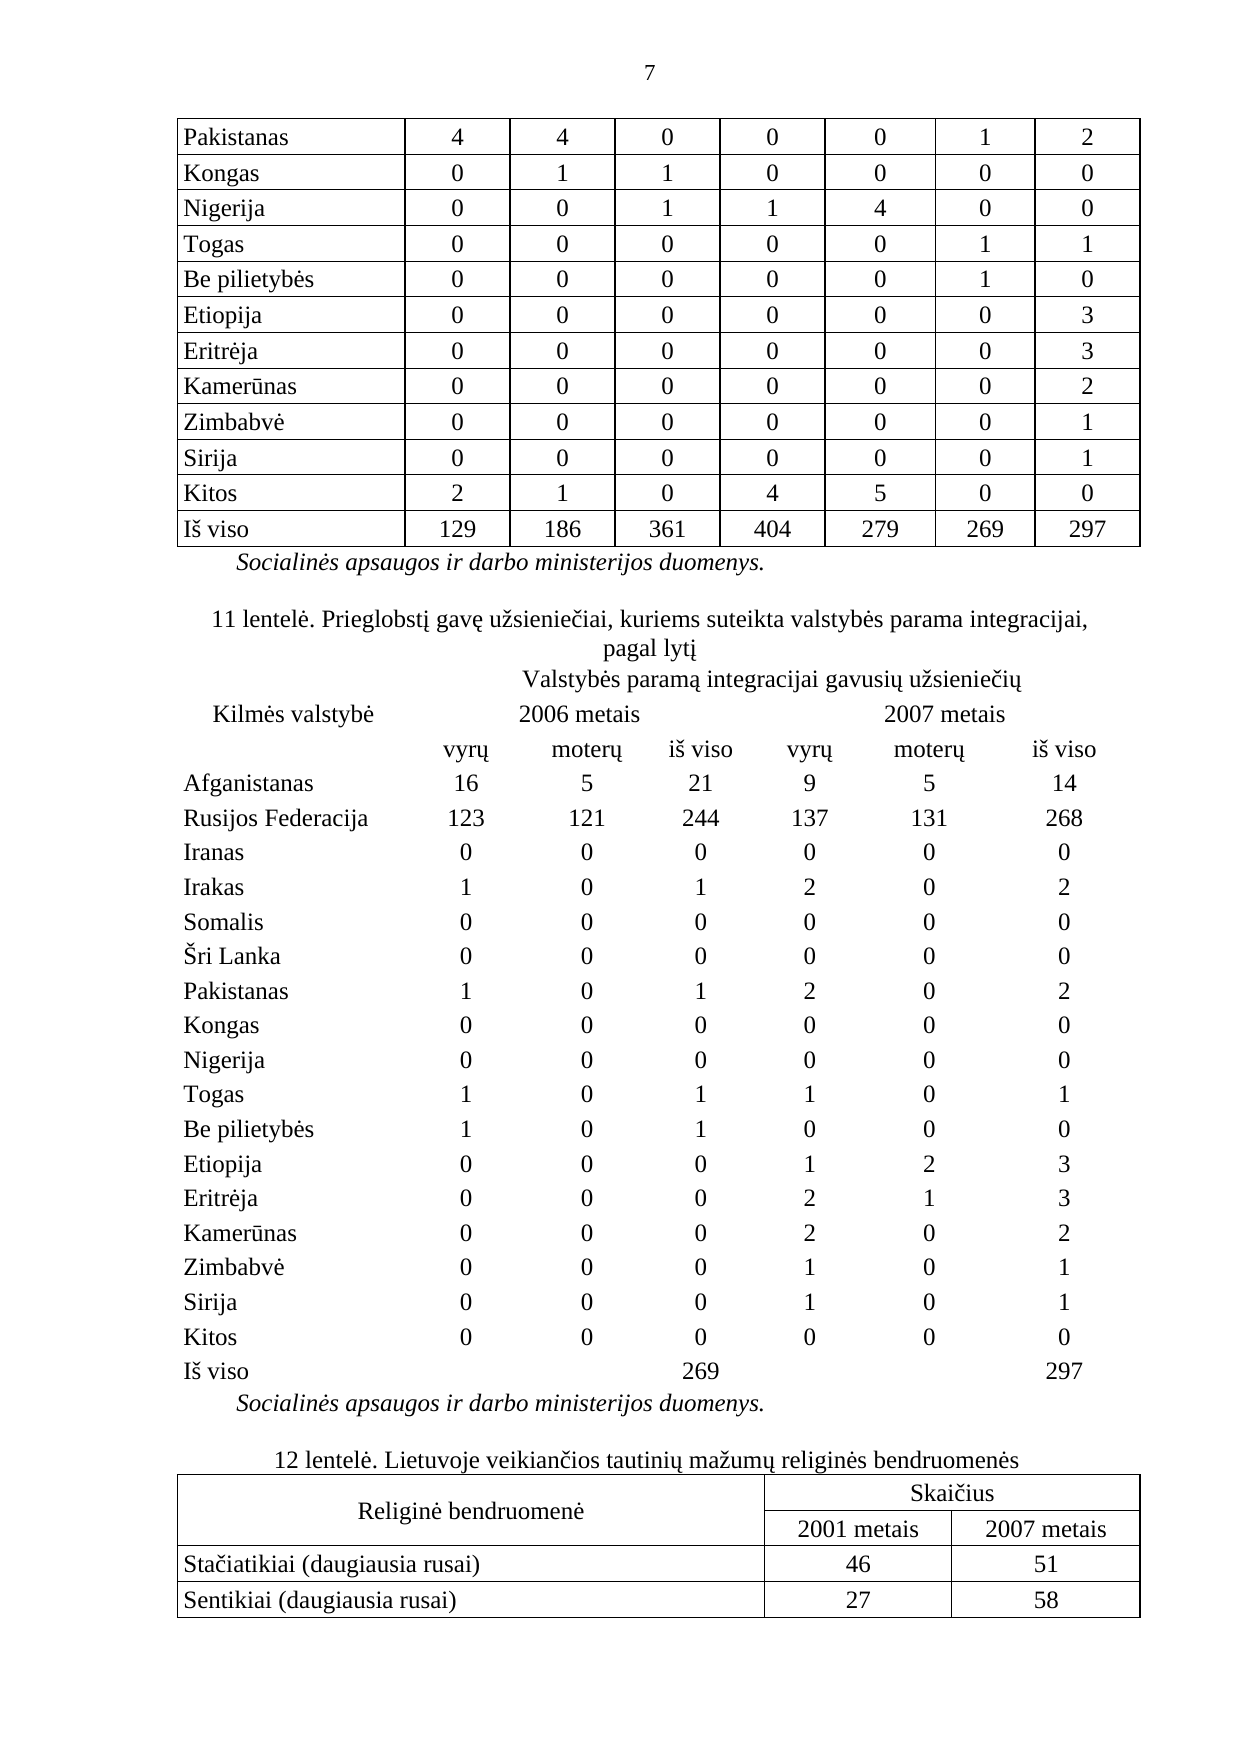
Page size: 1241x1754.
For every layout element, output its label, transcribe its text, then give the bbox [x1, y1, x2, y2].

table_cell 0 [721, 262, 824, 296]
table_cell 5 [870, 765, 988, 800]
table_cell 0 [406, 155, 509, 189]
table_cell 0 [749, 1008, 870, 1042]
table_cell 0 [616, 475, 719, 510]
table_cell 2 [1036, 369, 1139, 403]
table_cell 123 [410, 800, 522, 834]
table_cell 1 [652, 973, 749, 1007]
table_cell 0 [749, 835, 870, 869]
table_cell 1 [936, 226, 1034, 261]
table_cell 131 [870, 800, 988, 834]
table_cell 0 [410, 1042, 522, 1077]
table_cell Zimbabvė [177, 1250, 409, 1284]
table_cell 0 [522, 938, 652, 973]
table_cell 0 [511, 190, 614, 225]
table_cell 0 [749, 1042, 870, 1077]
table_cell 3 [1036, 333, 1139, 367]
table_cell Etiopija [177, 1146, 409, 1180]
table_cell 1 [988, 1284, 1140, 1319]
table_cell 0 [406, 333, 509, 367]
table_cell 0 [826, 404, 935, 439]
table_cell [749, 1353, 870, 1388]
table_cell 1 [652, 869, 749, 904]
table_cell 0 [652, 1180, 749, 1215]
table_cell 0 [511, 440, 614, 474]
table_cell 0 [826, 119, 935, 154]
table_cell 0 [511, 369, 614, 403]
table_cell 1 [511, 155, 614, 189]
table_cell 1 [1036, 440, 1139, 474]
table_cell 404 [721, 511, 824, 546]
table_cell 1 [652, 1077, 749, 1111]
table_cell 0 [616, 404, 719, 439]
table_cell 1 [511, 475, 614, 510]
table_cell vyrų [410, 731, 522, 765]
table_cell 0 [410, 904, 522, 938]
table_cell Somalis [177, 904, 409, 938]
table_cell 0 [870, 1250, 988, 1284]
table_cell 0 [936, 190, 1034, 225]
table_cell 268 [988, 800, 1140, 834]
table_cell 3 [988, 1146, 1140, 1180]
table_cell Kamerūnas [178, 369, 404, 403]
table_cell 1 [616, 190, 719, 225]
table_cell 0 [406, 440, 509, 474]
table_cell 0 [988, 835, 1140, 869]
table_cell 0 [406, 369, 509, 403]
table_cell 0 [870, 904, 988, 938]
table_cell 16 [410, 765, 522, 800]
table_cell 137 [749, 800, 870, 834]
table_cell 0 [721, 155, 824, 189]
table_cell 2001 metais [765, 1511, 951, 1545]
table_cell 0 [988, 1319, 1140, 1353]
text 12 lentelė. Lietuvoje veikiančios tautinių mažumų religinės bendruomenės [177, 1445, 1122, 1474]
table_cell 0 [652, 938, 749, 973]
table_cell 51 [952, 1546, 1139, 1581]
table_cell 0 [616, 119, 719, 154]
table_cell iš viso [988, 731, 1140, 765]
table_cell 3 [1036, 297, 1139, 332]
table_cell 0 [652, 1008, 749, 1042]
table_cell [410, 1353, 522, 1388]
table_cell 1 [410, 869, 522, 904]
table_cell 0 [870, 1284, 988, 1319]
table_cell 27 [765, 1582, 951, 1617]
table_cell 1 [721, 190, 824, 225]
table_cell Eritrėja [177, 1180, 409, 1215]
table_cell 0 [616, 369, 719, 403]
table_cell 0 [652, 1319, 749, 1353]
table_cell Nigerija [178, 190, 404, 225]
table_cell moterų [870, 731, 988, 765]
table_cell 0 [936, 404, 1034, 439]
table_cell 1 [749, 1077, 870, 1111]
table_cell 0 [826, 155, 935, 189]
text 11 lentelė. Prieglobstį gavę užsieniečiai, kuriems suteikta valstybės parama integracijai, [177, 604, 1122, 633]
table_cell 121 [522, 800, 652, 834]
table_cell 46 [765, 1546, 951, 1581]
table_cell 2006 metais [410, 696, 749, 731]
table_cell 0 [1036, 262, 1139, 296]
text pagal lytį [177, 633, 1122, 662]
table_cell vyrų [749, 731, 870, 765]
table_cell 0 [988, 1042, 1140, 1077]
table_cell 1 [410, 973, 522, 1007]
table_cell 0 [522, 904, 652, 938]
table_cell 5 [826, 475, 935, 510]
table_cell 1 [652, 1111, 749, 1146]
table_cell 1 [749, 1284, 870, 1319]
table_cell 0 [410, 1008, 522, 1042]
table_cell 269 [652, 1353, 749, 1388]
table_cell 1 [410, 1077, 522, 1111]
table_cell [522, 1353, 652, 1388]
table_cell 0 [616, 262, 719, 296]
table_cell 0 [522, 1042, 652, 1077]
table_header Valstybės paramą integracijai gavusių užsieniečių [410, 662, 1140, 696]
table_cell 0 [721, 226, 824, 261]
table_cell 0 [721, 333, 824, 367]
table_cell 4 [511, 119, 614, 154]
table_cell 0 [936, 369, 1034, 403]
table_cell 0 [511, 262, 614, 296]
table_cell 2007 metais [749, 696, 1140, 731]
table_cell 0 [870, 973, 988, 1007]
table_cell 2007 metais [952, 1511, 1139, 1545]
table_cell 0 [406, 297, 509, 332]
table_cell [870, 1353, 988, 1388]
table_cell 0 [522, 1111, 652, 1146]
table_cell Rusijos Federacija [177, 800, 409, 834]
table_cell 0 [410, 1250, 522, 1284]
table_cell Sirija [177, 1284, 409, 1319]
table_cell 0 [652, 1042, 749, 1077]
table_cell 5 [522, 765, 652, 800]
table_cell Iranas [177, 835, 409, 869]
table_header Kilmės valstybė [177, 662, 409, 765]
table_cell 0 [988, 1111, 1140, 1146]
table_cell 1 [749, 1146, 870, 1180]
table_cell 4 [826, 190, 935, 225]
table_cell 14 [988, 765, 1140, 800]
table_cell 2 [870, 1146, 988, 1180]
table_header Religinė bendruomenė [178, 1475, 764, 1545]
table_cell Iš viso [177, 1353, 409, 1388]
table_cell 0 [406, 226, 509, 261]
table_cell 0 [511, 226, 614, 261]
table_cell 0 [522, 1077, 652, 1111]
table_cell 0 [870, 835, 988, 869]
table_cell Be pilietybės [178, 262, 404, 296]
table_cell 21 [652, 765, 749, 800]
table_cell 1 [988, 1250, 1140, 1284]
table_cell 0 [410, 835, 522, 869]
table_cell 0 [749, 1111, 870, 1146]
table_cell 0 [870, 1319, 988, 1353]
table_cell 0 [522, 1215, 652, 1249]
table_cell 0 [870, 1077, 988, 1111]
table_cell 0 [410, 1215, 522, 1249]
table_cell 0 [522, 973, 652, 1007]
table_cell 0 [1036, 475, 1139, 510]
table_cell 0 [826, 333, 935, 367]
table_cell 297 [1036, 511, 1139, 546]
table_cell 129 [406, 511, 509, 546]
table_cell Kitos [177, 1319, 409, 1353]
table_cell 2 [988, 1215, 1140, 1249]
table_cell 0 [721, 369, 824, 403]
table_cell 0 [826, 297, 935, 332]
table_cell 0 [410, 1180, 522, 1215]
table_cell 0 [1036, 155, 1139, 189]
table_cell 244 [652, 800, 749, 834]
table_cell 1 [749, 1250, 870, 1284]
text Socialinės apsaugos ir darbo ministerijos duomenys. [177, 547, 1122, 575]
table_cell 3 [988, 1180, 1140, 1215]
table_cell 0 [749, 938, 870, 973]
table_cell Sentikiai (daugiausia rusai) [178, 1582, 764, 1617]
table_cell 0 [652, 904, 749, 938]
table_cell 0 [826, 262, 935, 296]
table_cell Kongas [177, 1008, 409, 1042]
table_cell iš viso [652, 731, 749, 765]
table_cell 0 [410, 938, 522, 973]
table_cell 0 [721, 440, 824, 474]
table_cell 0 [721, 119, 824, 154]
table_cell 1 [1036, 226, 1139, 261]
table_cell 0 [936, 440, 1034, 474]
table_cell 0 [652, 835, 749, 869]
table_cell 0 [870, 1042, 988, 1077]
text Socialinės apsaugos ir darbo ministerijos duomenys. [177, 1388, 1122, 1417]
table_cell 4 [721, 475, 824, 510]
table_cell Togas [177, 1077, 409, 1111]
table_cell 0 [522, 1180, 652, 1215]
table_cell 0 [870, 1215, 988, 1249]
table_cell 279 [826, 511, 935, 546]
table_cell 0 [988, 938, 1140, 973]
table_cell 2 [406, 475, 509, 510]
table_cell 0 [616, 226, 719, 261]
table_cell Pakistanas [177, 973, 409, 1007]
table_cell Iš viso [178, 511, 404, 546]
table_cell Etiopija [178, 297, 404, 332]
table_cell 0 [749, 1319, 870, 1353]
table_cell 1 [616, 155, 719, 189]
table_header Skaičius [765, 1475, 1139, 1510]
table_cell 0 [936, 297, 1034, 332]
table_cell 0 [652, 1146, 749, 1180]
table_cell 0 [511, 404, 614, 439]
table_cell 2 [1036, 119, 1139, 154]
table_cell 2 [749, 1180, 870, 1215]
table_cell Sirija [178, 440, 404, 474]
table_cell 1 [410, 1111, 522, 1146]
table_cell 0 [410, 1319, 522, 1353]
table_cell 0 [826, 369, 935, 403]
table_cell 2 [749, 869, 870, 904]
table_cell Šri Lanka [177, 938, 409, 973]
table_cell 0 [511, 333, 614, 367]
table_cell 0 [749, 904, 870, 938]
table_cell 1 [936, 119, 1034, 154]
table_cell 1 [1036, 404, 1139, 439]
table_cell 0 [652, 1215, 749, 1249]
table_cell 0 [652, 1284, 749, 1319]
table_cell 1 [870, 1180, 988, 1215]
table_cell 0 [1036, 190, 1139, 225]
table_cell Irakas [177, 869, 409, 904]
table_cell 0 [870, 1008, 988, 1042]
table_cell 0 [870, 869, 988, 904]
table_cell 0 [522, 1146, 652, 1180]
table_cell Nigerija [177, 1042, 409, 1077]
table_cell Eritrėja [178, 333, 404, 367]
table_cell 0 [406, 190, 509, 225]
table_cell 0 [522, 835, 652, 869]
table_cell moterų [522, 731, 652, 765]
table_cell 0 [721, 297, 824, 332]
table_cell 4 [406, 119, 509, 154]
table_cell 2 [749, 973, 870, 1007]
table_cell 0 [652, 1250, 749, 1284]
table_cell 0 [410, 1284, 522, 1319]
table_cell 0 [511, 297, 614, 332]
table_cell Kitos [178, 475, 404, 510]
table_cell Togas [178, 226, 404, 261]
table_cell 0 [826, 440, 935, 474]
table_cell Pakistanas [178, 119, 404, 154]
table_cell 0 [616, 440, 719, 474]
table_cell Kamerūnas [177, 1215, 409, 1249]
table_cell 0 [522, 1319, 652, 1353]
table_cell 297 [988, 1353, 1140, 1388]
table_cell 0 [616, 297, 719, 332]
table_cell 0 [936, 155, 1034, 189]
table_cell Be pilietybės [177, 1111, 409, 1146]
table_cell 0 [522, 1284, 652, 1319]
table_cell Zimbabvė [178, 404, 404, 439]
table_cell 0 [936, 475, 1034, 510]
table_cell 186 [511, 511, 614, 546]
table_cell 2 [749, 1215, 870, 1249]
table_cell 0 [826, 226, 935, 261]
table_cell 9 [749, 765, 870, 800]
table_cell 2 [988, 973, 1140, 1007]
table_cell 1 [988, 1077, 1140, 1111]
table_cell 1 [936, 262, 1034, 296]
table_cell 0 [522, 1008, 652, 1042]
table_cell 0 [988, 904, 1140, 938]
table_cell 0 [406, 262, 509, 296]
table_cell 0 [410, 1146, 522, 1180]
table_cell 0 [522, 869, 652, 904]
table_cell Afganistanas [177, 765, 409, 800]
table_cell Kongas [178, 155, 404, 189]
table_cell 0 [406, 404, 509, 439]
table_cell 0 [616, 333, 719, 367]
table_cell 58 [952, 1582, 1139, 1617]
table_cell 361 [616, 511, 719, 546]
table_cell 269 [936, 511, 1034, 546]
table_cell 0 [870, 938, 988, 973]
table_cell 0 [522, 1250, 652, 1284]
table_cell 2 [988, 869, 1140, 904]
table_cell 0 [721, 404, 824, 439]
table_cell Stačiatikiai (daugiausia rusai) [178, 1546, 764, 1581]
table_cell 0 [988, 1008, 1140, 1042]
table_cell 0 [870, 1111, 988, 1146]
table_cell 0 [936, 333, 1034, 367]
